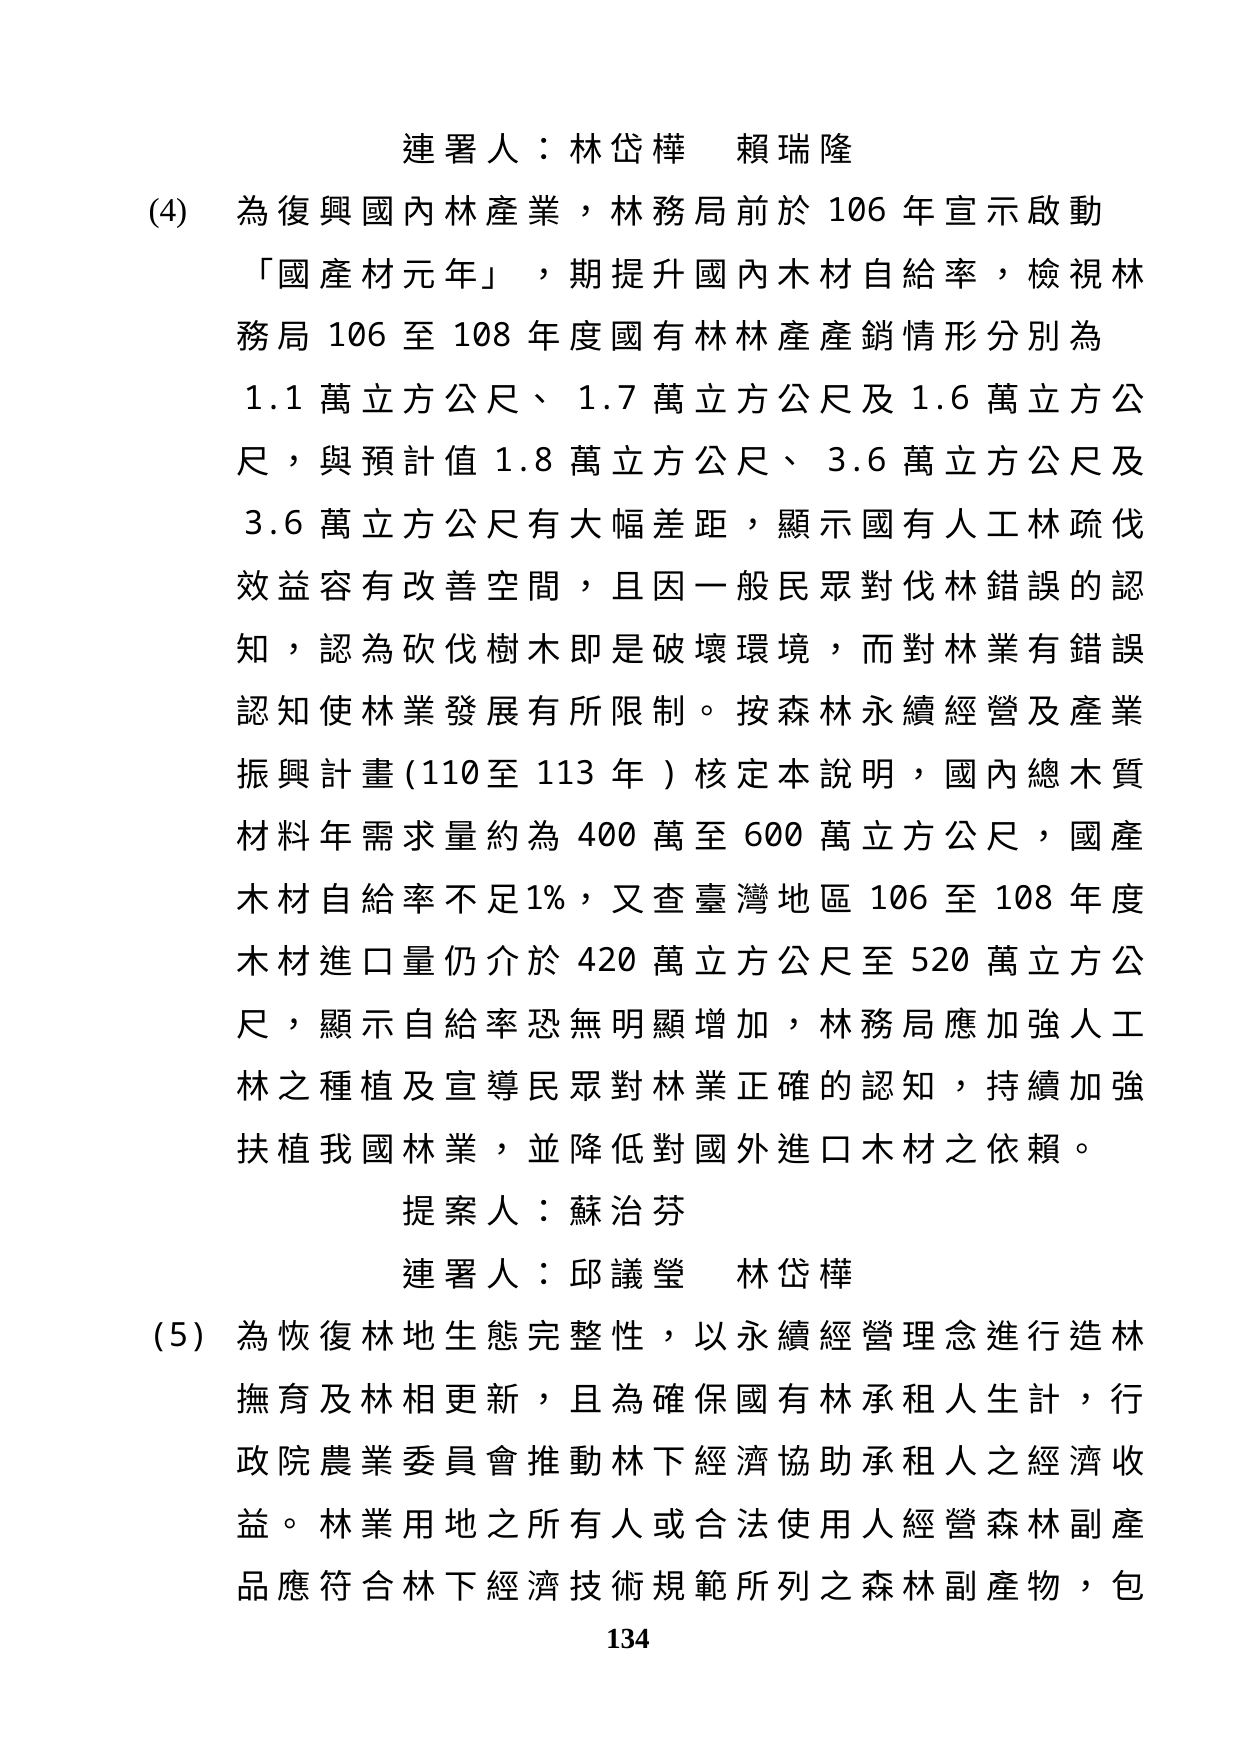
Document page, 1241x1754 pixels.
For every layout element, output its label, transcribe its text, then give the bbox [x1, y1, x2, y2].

text 提案人：蘇治芬 [384, 1167, 1044, 1230]
list 為復興國內林產業，林務局前於106年宣示啟動「國產材元年」，期提升國內木材自給率，檢視林務局106至108年度國有林林產產銷情形分別為1.1萬立方公尺、1.7萬立方公尺及1.6萬立方公尺，與預計值1.8萬立方公尺、3.6萬立方公尺及3.6萬立方公尺有大幅差距，顯示國有人工林疏伐效益容有改善空間，且因一般民眾對伐林錯誤的認知，認為砍伐樹木即是破壞環境，而對林業有錯誤認知使林業發展有所限制。按森林永續經營及產業振興計畫(110至113年)核定本說明，國內總木質材料年需求量約為400萬至600萬立方公尺，國產木材自給率不足1%，又查臺灣地區106至108年度木材進口量仍介於420萬立方公尺至520萬立方公尺，顯示自給率恐無明顯增加，林務局應加強人工林之種植及宣導民眾對林業正確的認知，持續加強扶植我國林業，並降低對國外進口木材之依賴。 [136, 167, 1148, 1167]
text 連署人：邱議瑩 林岱樺 [384, 1230, 1044, 1292]
text 連署人：林岱樺 賴瑞隆 [384, 105, 1044, 167]
list 為恢復林地生態完整性，以永續經營理念進行造林撫育及林相更新，且為確保國有林承租人生計，行政院農業委員會推動林下經濟協助承租人之經濟收益。林業用地之所有人或合法使用人經營森林副產品應符合林下經濟技術規範所列之森林副產物，包 [136, 1292, 1148, 1605]
